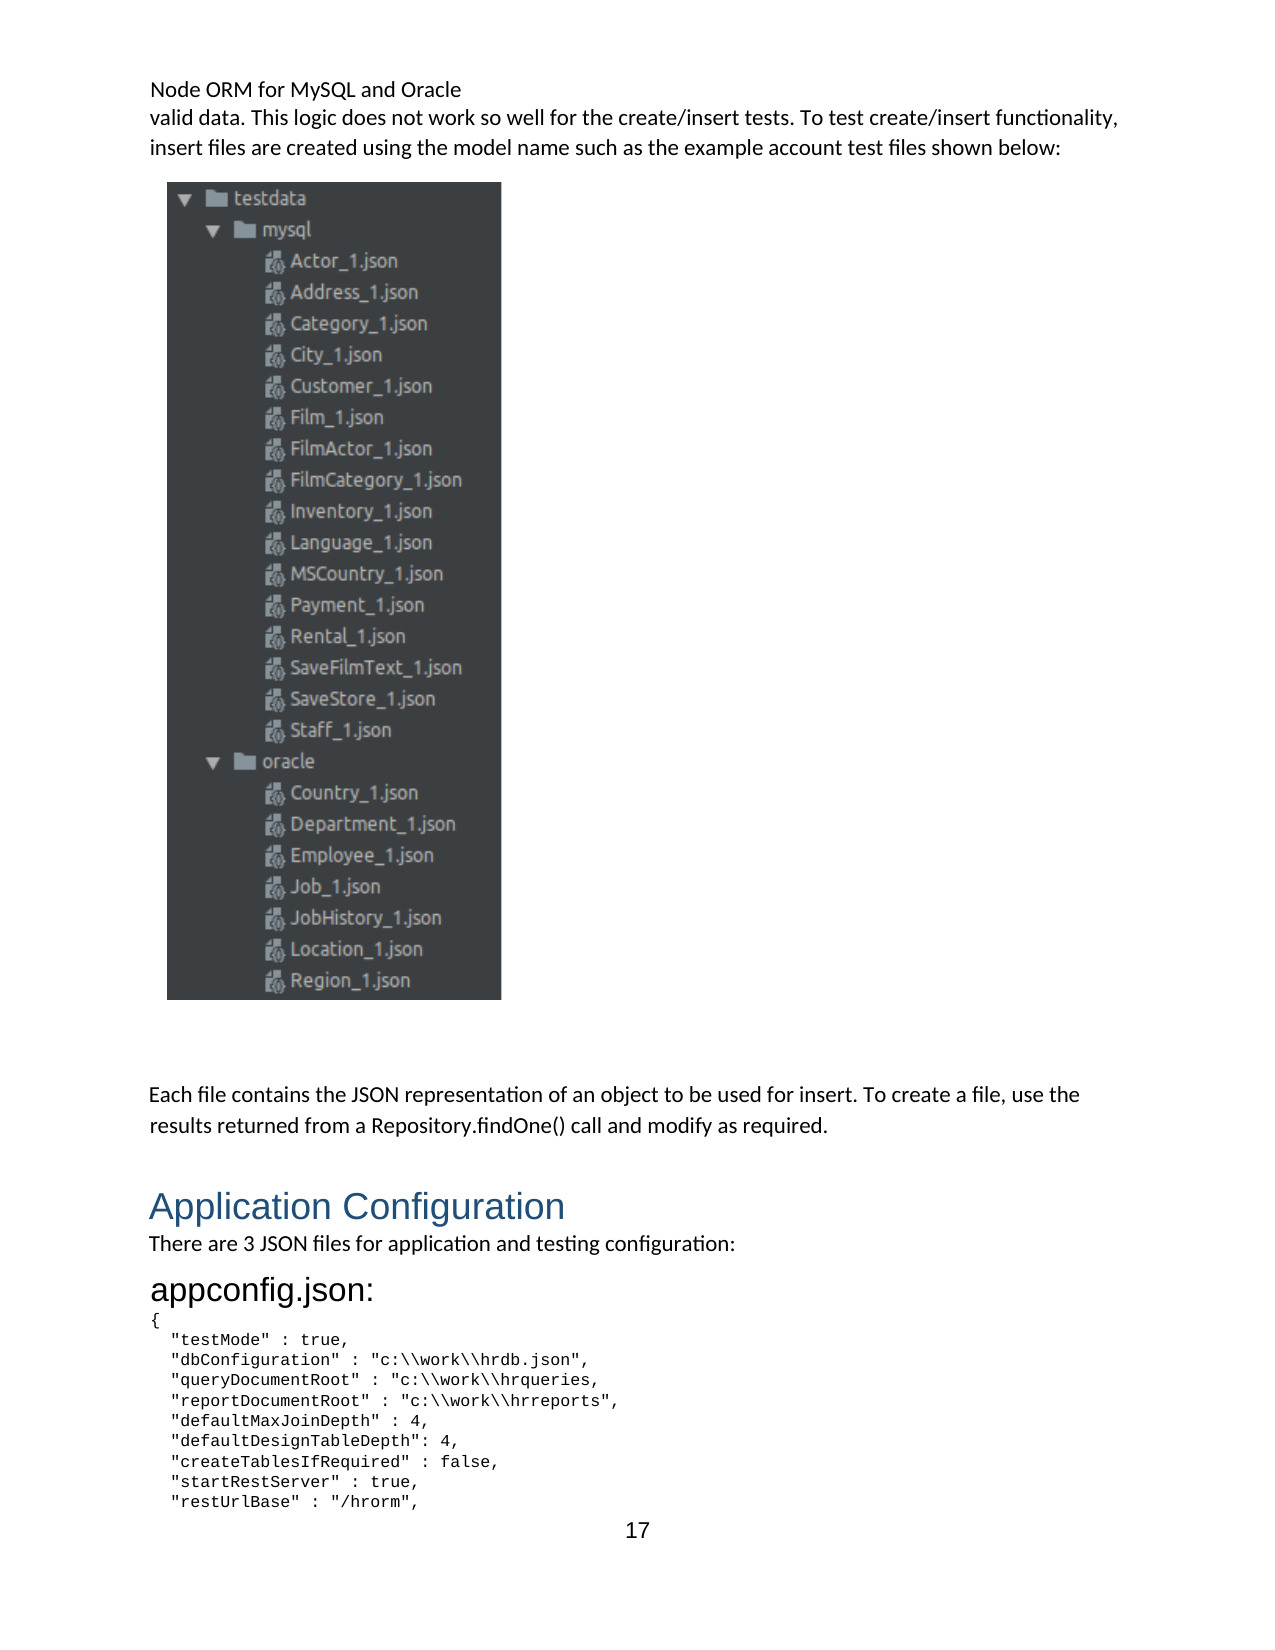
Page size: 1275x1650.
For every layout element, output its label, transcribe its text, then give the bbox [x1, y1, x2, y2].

text "testMode" : true, [150, 1331, 1143, 1350]
text { [150, 1311, 1143, 1330]
text "restUrlBase" : "/hrorm", [150, 1494, 1143, 1513]
text "dbConfiguration" : "c:\\work\\hrdb.json", [150, 1352, 1143, 1371]
text Each file contains the JSON representation of an object to be used for insert. To create a file, use the results returned from a Repository.findOne() call and modify as required. [148, 1080, 1132, 1139]
text "reportDocumentRoot" : "c:\\work\\hrreports", [150, 1392, 1143, 1411]
picture [167, 182, 502, 1000]
text "createTablesIfRequired" : false, [150, 1453, 1143, 1472]
text "startRestServer" : true, [150, 1473, 1143, 1492]
subtitle appconfig.json: [150, 1270, 1143, 1309]
text "defaultDesignTableDepth": 4, [150, 1433, 1143, 1452]
text "defaultMaxJoinDepth" : 4, [150, 1413, 1143, 1431]
subtitle Application Configuration [148, 1184, 1143, 1227]
text "queryDocumentRoot" : "c:\\work\\hrqueries, [150, 1372, 1143, 1391]
text There are 3 JSON files for application and testing configuration: [148, 1229, 967, 1257]
text valid data. This logic does not work so well for the create/insert tests. To test create/insert functionality, insert files are created using the model name such as the example account test files shown below: [148, 103, 1132, 162]
